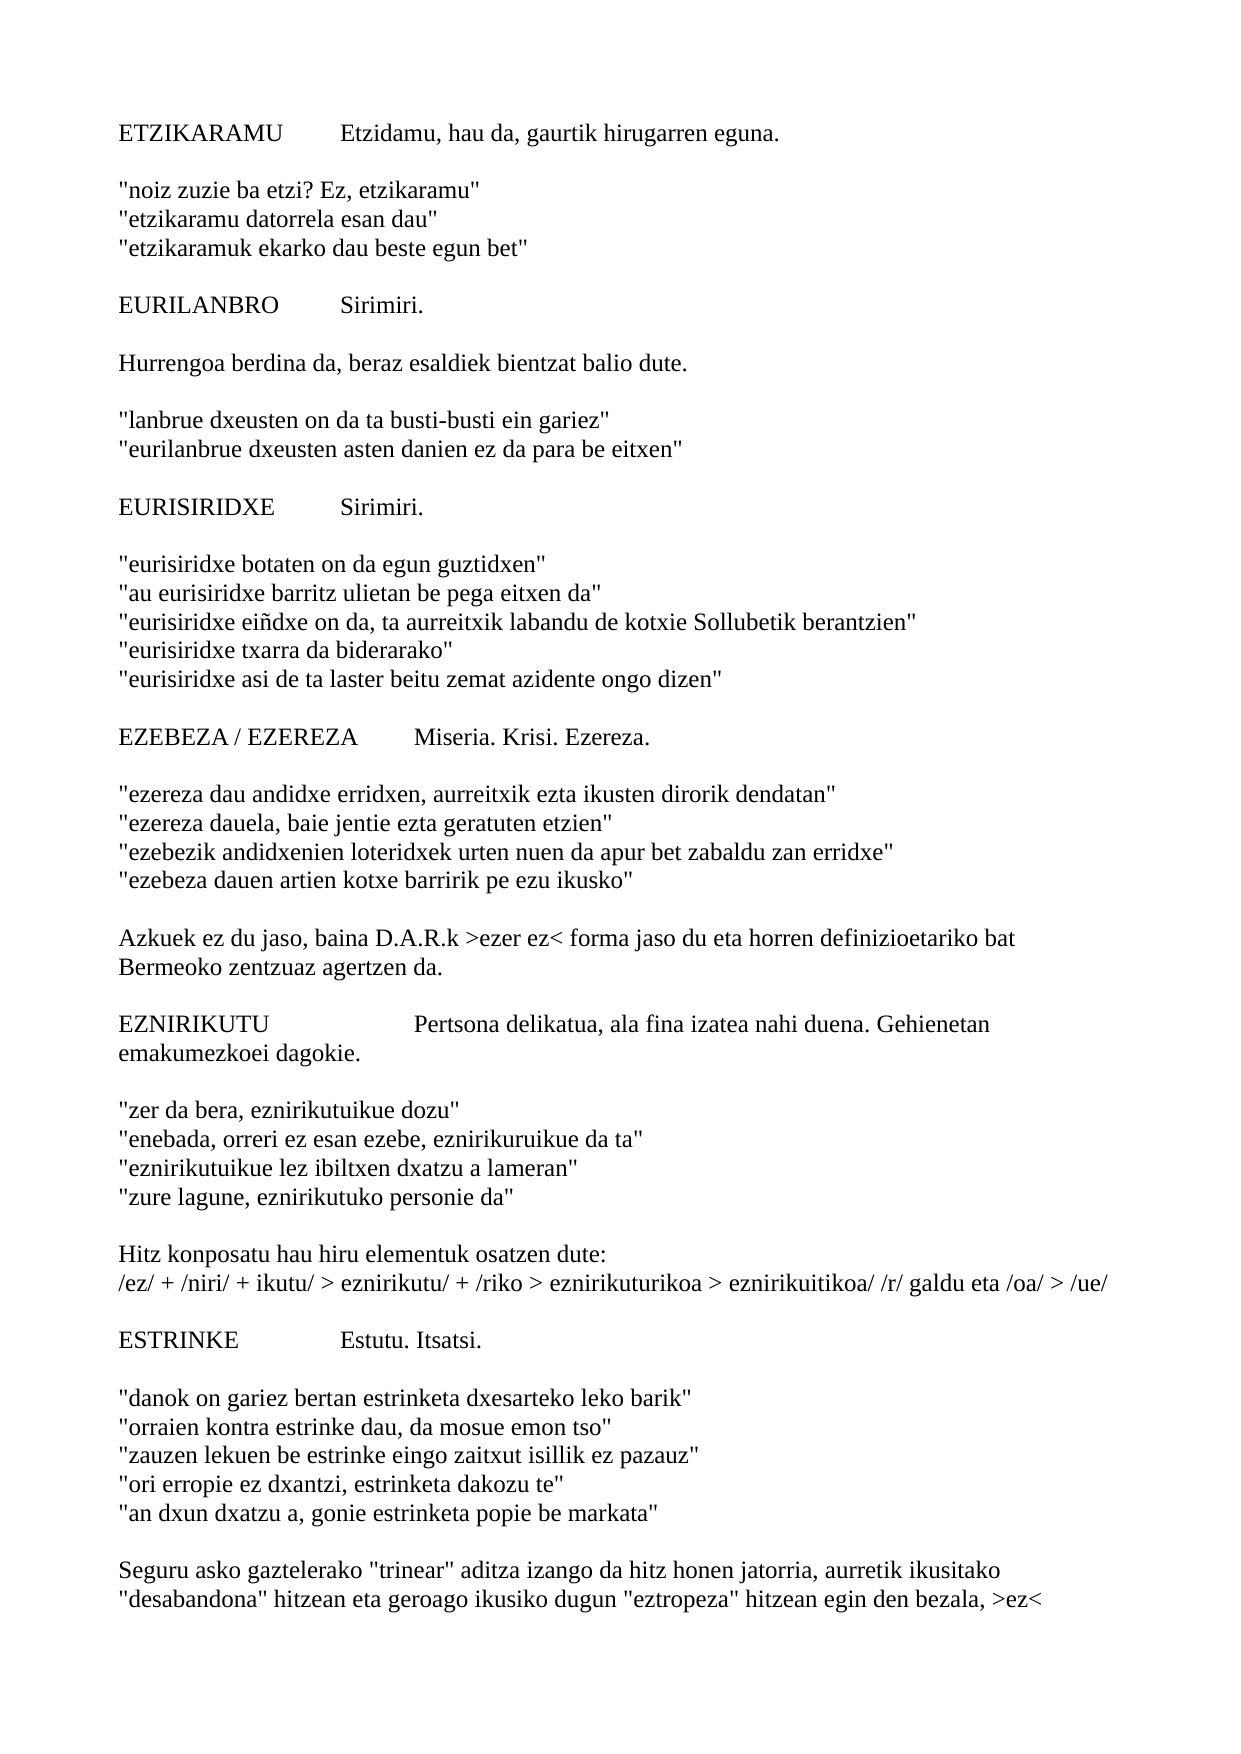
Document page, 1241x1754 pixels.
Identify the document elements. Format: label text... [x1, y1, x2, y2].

text "orraien kontra estrinke dau, da mosue emon tso" [118, 1412, 1122, 1441]
text "etzikaramuk ekarko dau beste egun bet" [118, 233, 1122, 262]
text "eurisiridxe botaten on da egun guztidxen" [118, 549, 1122, 578]
text "enebada, orreri ez esan ezebe, eznirikuruikue da ta" [118, 1124, 1122, 1153]
text Azkuek ez du jaso, baina D.A.R.k >ezer ez< forma jaso du eta horren definizioetariko bat Bermeoko zentzuaz agertzen da. [118, 923, 1122, 981]
text "ezereza dauela, baie jentie ezta geratuten etzien" [118, 808, 1122, 837]
text "au eurisiridxe barritz ulietan be pega eitxen da" [118, 578, 1122, 607]
text "eznirikutuikue lez ibiltxen dxatzu a lameran" [118, 1153, 1122, 1182]
text Hurrengoa berdina da, beraz esaldiek bientzat balio dute. [118, 348, 1122, 377]
text "eurisiridxe txarra da biderarako" [118, 636, 1122, 664]
text EZEBEZA / EZEREZA Miseria. Krisi. Ezereza. [118, 722, 1122, 751]
text Seguru asko gaztelerako "trinear" aditza izango da hitz honen jatorria, aurretik ikusitako "desabandona" hitzean eta geroago ikusiko dugun "eztropeza" hitzean egin den bezala, >ez< [118, 1556, 1122, 1613]
text "ezebeza dauen artien kotxe barririk pe ezu ikusko" [118, 866, 1122, 894]
text EZNIRIKUTU Pertsona delikatua, ala fina izatea nahi duena. Gehienetan emakumezkoei dagokie. [118, 1009, 1122, 1067]
text "eurilanbrue dxeusten asten danien ez da para be eitxen" [118, 434, 1122, 463]
text "ezebezik andidxenien loteridxek urten nuen da apur bet zabaldu zan erridxe" [118, 837, 1122, 866]
text EURISIRIDXE Sirimiri. [118, 492, 1122, 521]
text "eurisiridxe eiñdxe on da, ta aurreitxik labandu de kotxie Sollubetik berantzien" [118, 607, 1122, 636]
text "danok on gariez bertan estrinketa dxesarteko leko barik" [118, 1383, 1122, 1412]
text "zauzen lekuen be estrinke eingo zaitxut isillik ez pazauz" [118, 1441, 1122, 1469]
text "zure lagune, eznirikutuko personie da" [118, 1182, 1122, 1211]
text "etzikaramu datorrela esan dau" [118, 204, 1122, 233]
text "noiz zuzie ba etzi? Ez, etzikaramu" [118, 176, 1122, 204]
text "ori erropie ez dxantzi, estrinketa dakozu te" [118, 1469, 1122, 1498]
text ESTRINKE Estutu. Itsatsi. [118, 1326, 1122, 1354]
text EURILANBRO Sirimiri. [118, 291, 1122, 319]
text /ez/ + /niri/ + ikutu/ > eznirikutu/ + /riko > eznirikuturikoa > eznirikuitikoa/ /r/ galdu eta /oa/ > /ue/ [118, 1268, 1122, 1297]
text ETZIKARAMU Etzidamu, hau da, gaurtik hirugarren eguna. [118, 118, 1122, 147]
text "zer da bera, eznirikutuikue dozu" [118, 1096, 1122, 1124]
text "eurisiridxe asi de ta laster beitu zemat azidente ongo dizen" [118, 664, 1122, 693]
text Hitz konposatu hau hiru elementuk osatzen dute: [118, 1239, 1122, 1268]
text "lanbrue dxeusten on da ta busti-busti ein gariez" [118, 406, 1122, 434]
text "ezereza dau andidxe erridxen, aurreitxik ezta ikusten dirorik dendatan" [118, 779, 1122, 808]
text "an dxun dxatzu a, gonie estrinketa popie be markata" [118, 1498, 1122, 1527]
